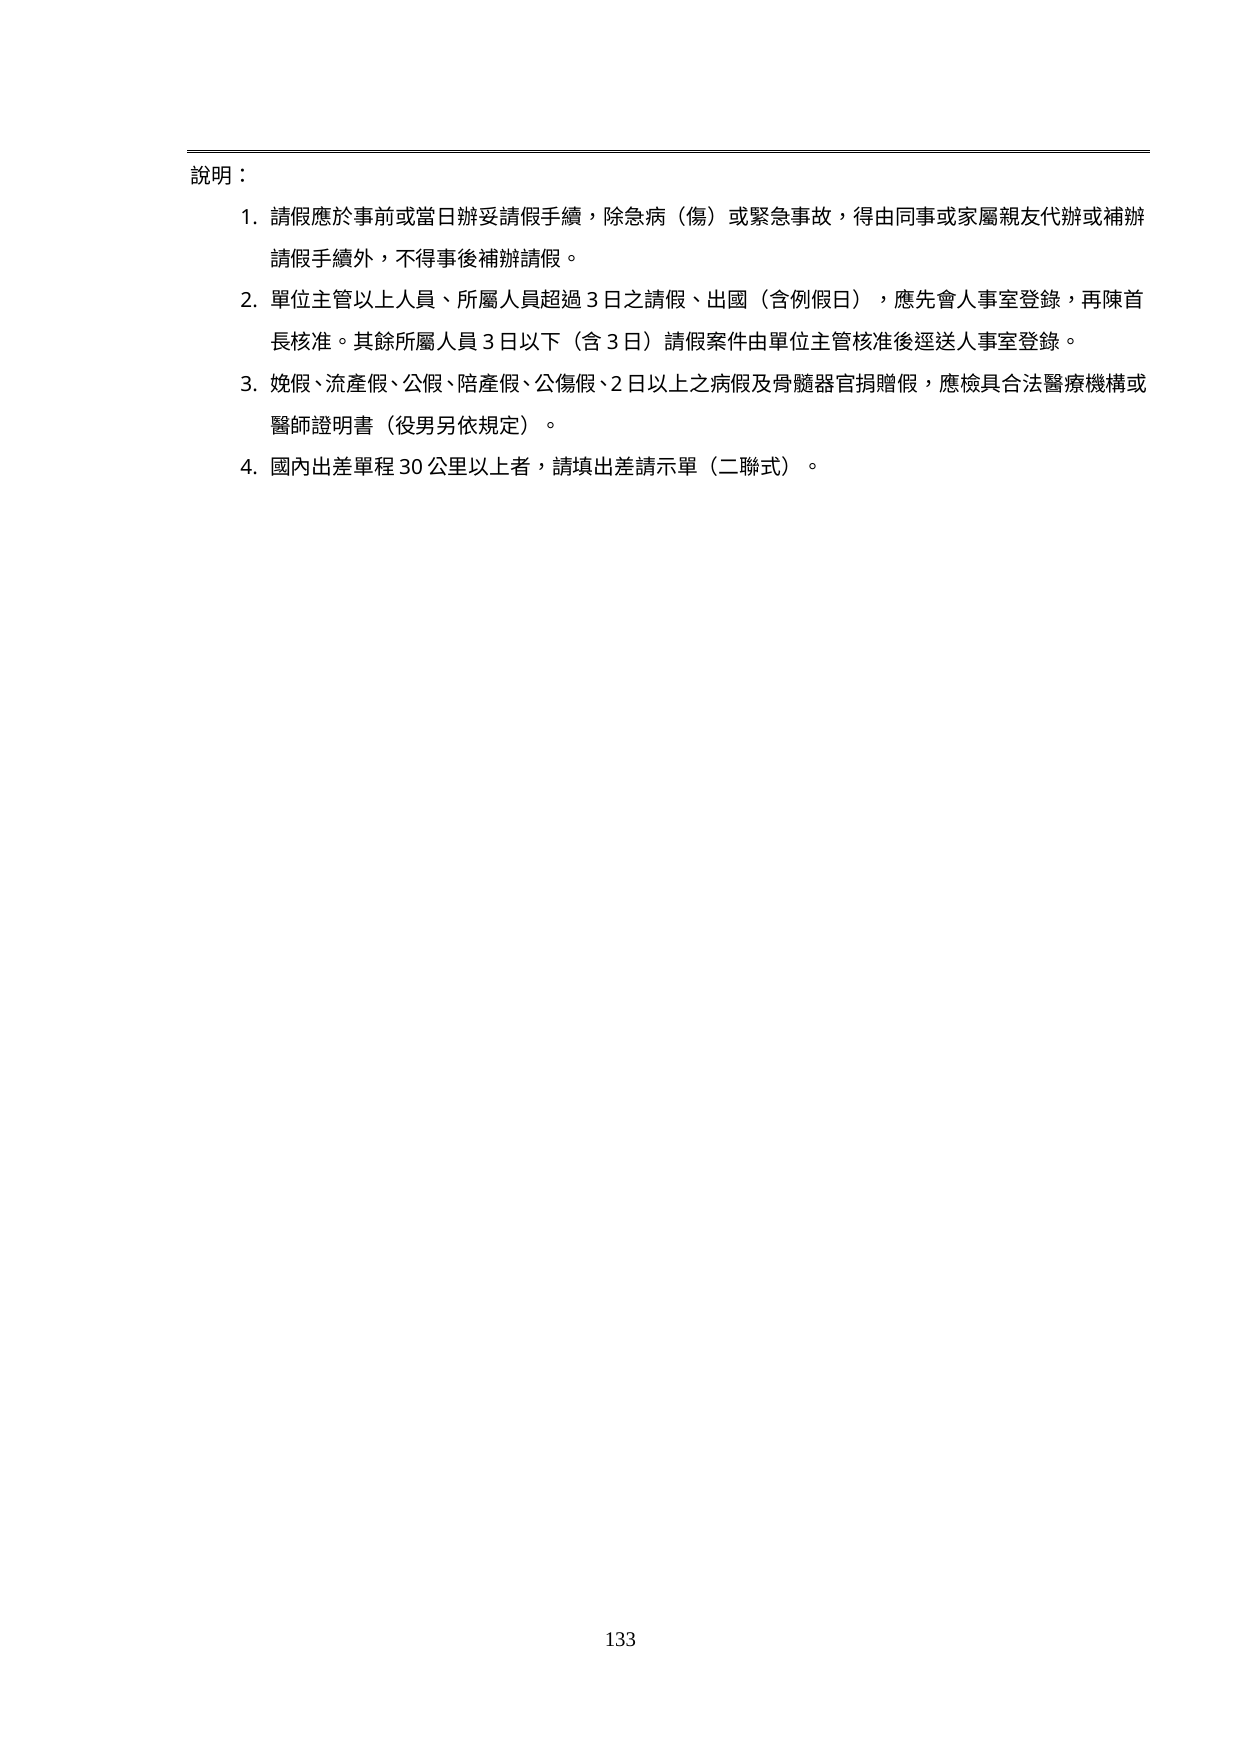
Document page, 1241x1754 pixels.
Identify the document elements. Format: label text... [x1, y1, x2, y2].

table_cell 說明： 請假應於事前或當日辦妥請假手續，除急病（傷）或緊急事故，得由同事或家屬親友代辦或補辦請假手續外，不得事後補辦請假。 單位主管以上人員、所屬人員超過3日之請假、出國（含例假日），應先會人事室登錄，再陳首長核准。其餘所屬人員3日以下（含3日）請假案件由單位主管核准後逕送人事室登錄。 娩假、流產假、公假、陪產假、公傷假、2日以上之病假及骨髓器官捐贈假，應檢具合法醫療機構或醫師證明書（役男另依規定）。 國內出差單程30公里以上者，請填出差請示單（二聯式）。 [187, 153, 1150, 486]
